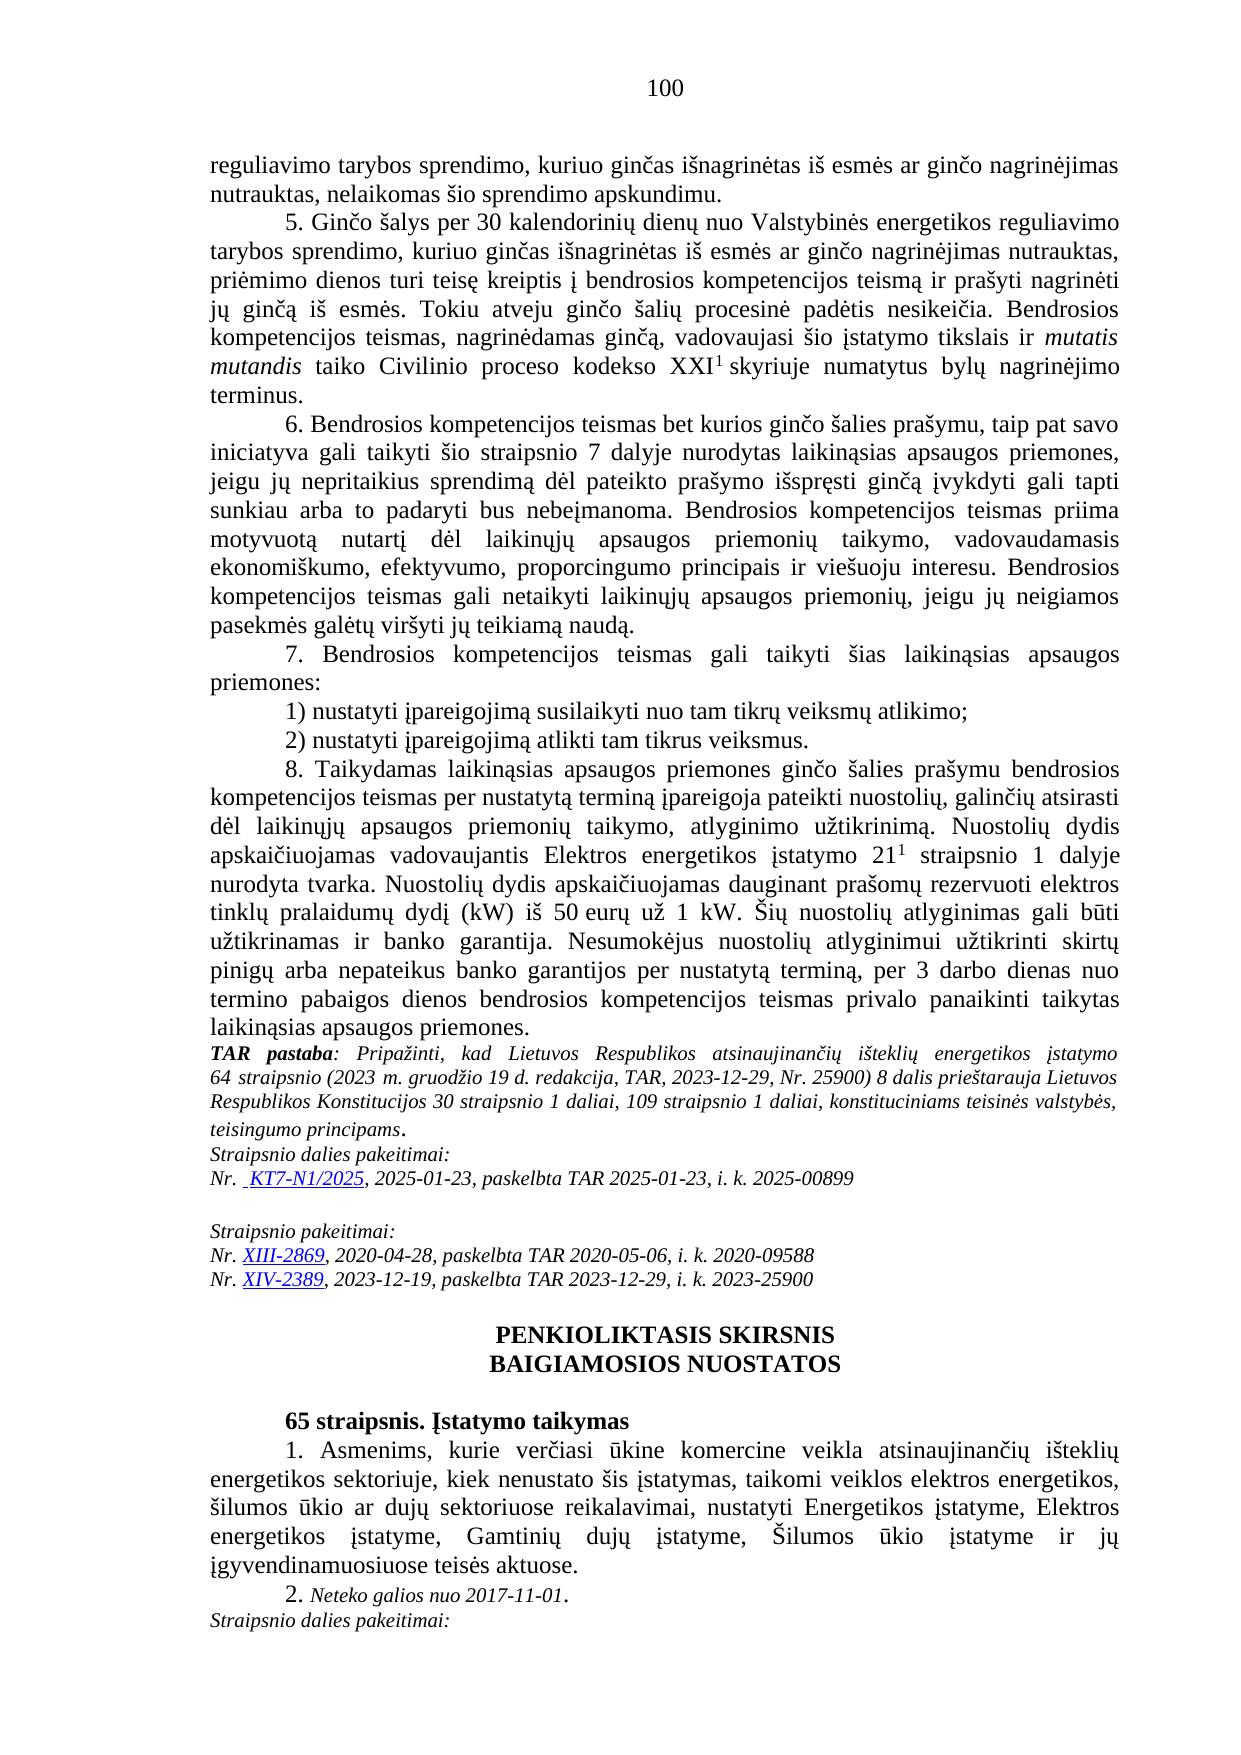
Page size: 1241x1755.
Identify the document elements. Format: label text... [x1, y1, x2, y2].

text Nr. XIII-2869, 2020-04-28, paskelbta TAR 2020-05-06, i. k. 2020-09588 [210, 1243, 1120, 1267]
text 5. Ginčo šalys per 30 kalendorinių dienų nuo Valstybinės energetikos reguliavimo tarybos sprendimo, kuriuo ginčas išnagrinėtas iš esmės ar ginčo nagrinėjimas nutrauktas, priėmimo dienos turi teisę kreiptis į bendrosios kompetencijos teismą ir prašyti nagrinėti jų ginčą iš esmės. Tokiu atveju ginčo šalių procesinė padėtis nesikeičia. Bendrosios kompetencijos teismas, nagrinėdamas ginčą, vadovaujasi šio įstatymo tikslais ir mutatis mutandis taiko Civilinio proceso kodekso XXI1 skyriuje numatytus bylų nagrinėjimo terminus. [210, 207, 1120, 409]
text 6. Bendrosios kompetencijos teismas bet kurios ginčo šalies prašymu, taip pat savo iniciatyva gali taikyti šio straipsnio 7 dalyje nurodytas laikinąsias apsaugos priemones, jeigu jų nepritaikius sprendimą dėl pateikto prašymo išspręsti ginčą įvykdyti gali tapti sunkiau arba to padaryti bus nebeįmanoma. Bendrosios kompetencijos teismas priima motyvuotą nutartį dėl laikinųjų apsaugos priemonių taikymo, vadovaudamasis ekonomiškumo, efektyvumo, proporcingumo principais ir viešuoju interesu. Bendrosios kompetencijos teismas gali netaikyti laikinųjų apsaugos priemonių, jeigu jų neigiamos pasekmės galėtų viršyti jų teikiamą naudą. [210, 409, 1120, 639]
text Nr. KT7-N1/2025, 2025-01-23, paskelbta TAR 2025-01-23, i. k. 2025-00899 [210, 1166, 1120, 1190]
text 65 straipsnis. Įstatymo taikymas [210, 1406, 1120, 1435]
text Straipsnio dalies pakeitimai: [210, 1142, 1120, 1166]
text 7. Bendrosios kompetencijos teismas gali taikyti šias laikinąsias apsaugos priemones: [210, 639, 1120, 696]
text Nr. XIV-2389, 2023-12-19, paskelbta TAR 2023-12-29, i. k. 2023-25900 [210, 1267, 1120, 1291]
text TAR pastaba: Pripažinti, kad Lietuvos Respublikos atsinaujinančių išteklių energetikos įstatymo 64 straipsnio (2023 m. gruodžio 19 d. redakcija, TAR, 2023-12-29, Nr. 25900) 8 dalis prieštarauja Lietuvos Respublikos Konstitucijos 30 straipsnio 1 daliai, 109 straipsnio 1 daliai, konstituciniams teisinės valstybės, teisingumo principams. [210, 1041, 1120, 1142]
text Straipsnio dalies pakeitimai: [210, 1607, 1120, 1632]
text 2) nustatyti įpareigojimą atlikti tam tikrus veiksmus. [210, 725, 1120, 754]
text 1. Asmenims, kurie verčiasi ūkine komercine veikla atsinaujinančių išteklių energetikos sektoriuje, kiek nenustato šis įstatymas, taikomi veiklos elektros energetikos, šilumos ūkio ar dujų sektoriuose reikalavimai, nustatyti Energetikos įstatyme, Elektros energetikos įstatyme, Gamtinių dujų įstatyme, Šilumos ūkio įstatyme ir jų įgyvendinamuosiuose teisės aktuose. [210, 1435, 1120, 1579]
text PENKIOLIKTASIS SKIRSNIS [210, 1320, 1120, 1349]
text 1) nustatyti įpareigojimą susilaikyti nuo tam tikrų veiksmų atlikimo; [210, 696, 1120, 725]
text 2. Neteko galios nuo 2017-11-01. [210, 1579, 1120, 1607]
text reguliavimo tarybos sprendimo, kuriuo ginčas išnagrinėtas iš esmės ar ginčo nagrinėjimas nutrauktas, nelaikomas šio sprendimo apskundimu. [210, 150, 1120, 207]
text BAIGIAMOSIOS NUOSTATOS [210, 1349, 1120, 1377]
text 8. Taikydamas laikinąsias apsaugos priemones ginčo šalies prašymu bendrosios kompetencijos teismas per nustatytą terminą įpareigoja pateikti nuostolių, galinčių atsirasti dėl laikinųjų apsaugos priemonių taikymo, atlyginimo užtikrinimą. Nuostolių dydis apskaičiuojamas vadovaujantis Elektros energetikos įstatymo 211 straipsnio 1 dalyje nurodyta tvarka. Nuostolių dydis apskaičiuojamas dauginant prašomų rezervuoti elektros tinklų pralaidumų dydį (kW) iš 50 eurų už 1 kW. Šių nuostolių atlyginimas gali būti užtikrinamas ir banko garantija. Nesumokėjus nuostolių atlyginimui užtikrinti skirtų pinigų arba nepateikus banko garantijos per nustatytą terminą, per 3 darbo dienas nuo termino pabaigos dienos bendrosios kompetencijos teismas privalo panaikinti taikytas laikinąsias apsaugos priemones. [210, 754, 1120, 1041]
text Straipsnio pakeitimai: [210, 1219, 1120, 1243]
